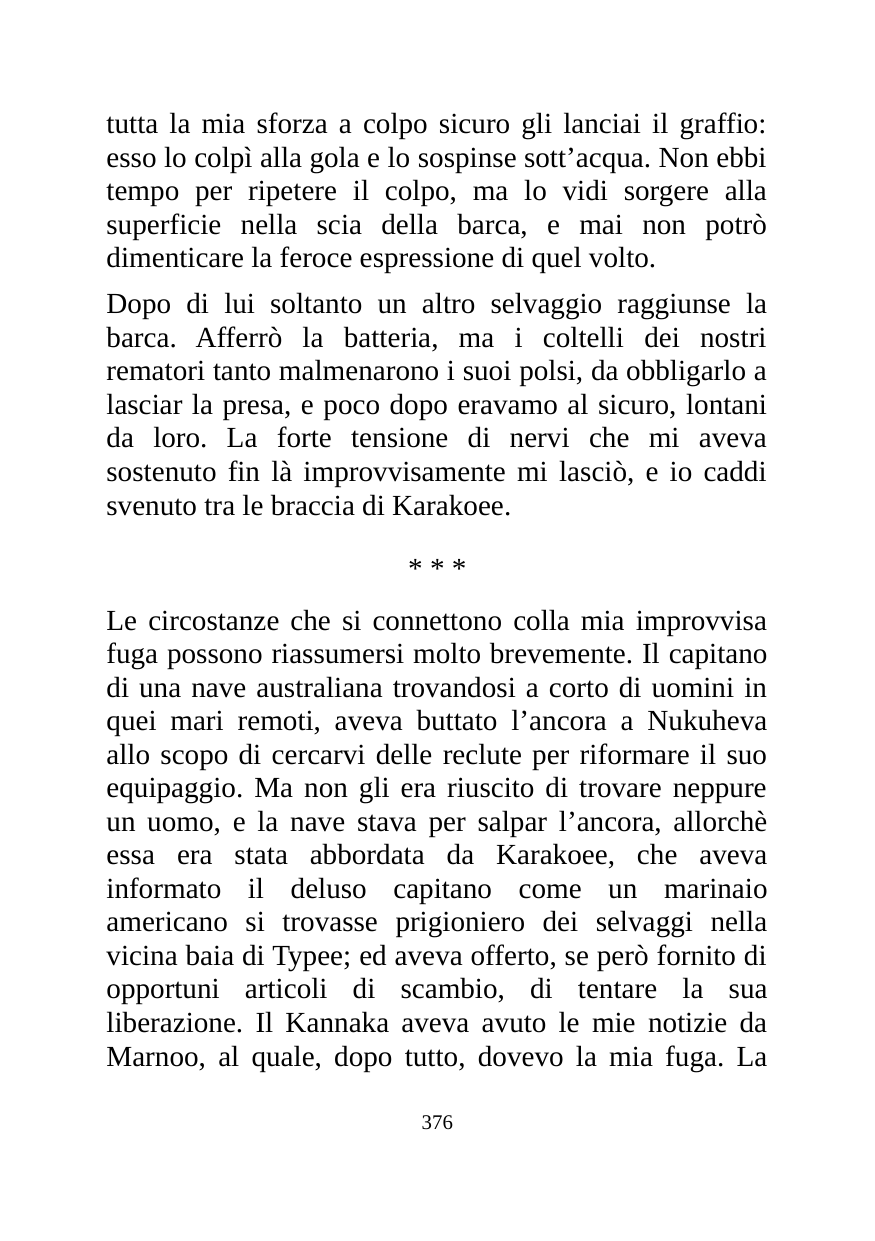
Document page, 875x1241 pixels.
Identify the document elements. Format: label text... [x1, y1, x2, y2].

text tutta la mia sforza a colpo sicuro gli lanciai il graffio: esso lo colpì alla gola e lo sospinse sott’acqua. Non ebbi tempo per ripetere il colpo, ma lo vidi sorgere alla superficie nella scia della barca, e mai non potrò dimenticare la feroce espressione di quel volto. [106, 106, 768, 274]
text * * * [106, 551, 768, 585]
text Le circostanze che si connettono colla mia improvvisa fuga possono riassumersi molto brevemente. Il capitano di una nave australiana trovandosi a corto di uomini in quei mari remoti, aveva buttato l’ancora a Nukuheva allo scopo di cercarvi delle reclute per riformare il suo equipaggio. Ma non gli era riuscito di trovare neppure un uomo, e la nave stava per salpar l’ancora, allorchè essa era stata abbordata da Karakoee, che aveva informato il deluso capitano come un marinaio americano si trovasse prigioniero dei selvaggi nella vicina baia di Typee; ed aveva offerto, se però fornito di opportuni articoli di scambio, di tentare la sua liberazione. Il Kannaka aveva avuto le mie notizie da Marnoo, al quale, dopo tutto, dovevo la mia fuga. La [106, 603, 768, 1072]
text Dopo di lui soltanto un altro selvaggio raggiunse la barca. Afferrò la batteria, ma i coltelli dei nostri rematori tanto malmenarono i suoi polsi, da obbligarlo a lasciar la presa, e poco dopo eravamo al sicuro, lontani da loro. La forte tensione di nervi che mi aveva sostenuto fin là improvvisamente mi lasciò, e io caddi svenuto tra le braccia di Karakoee. [106, 286, 768, 521]
